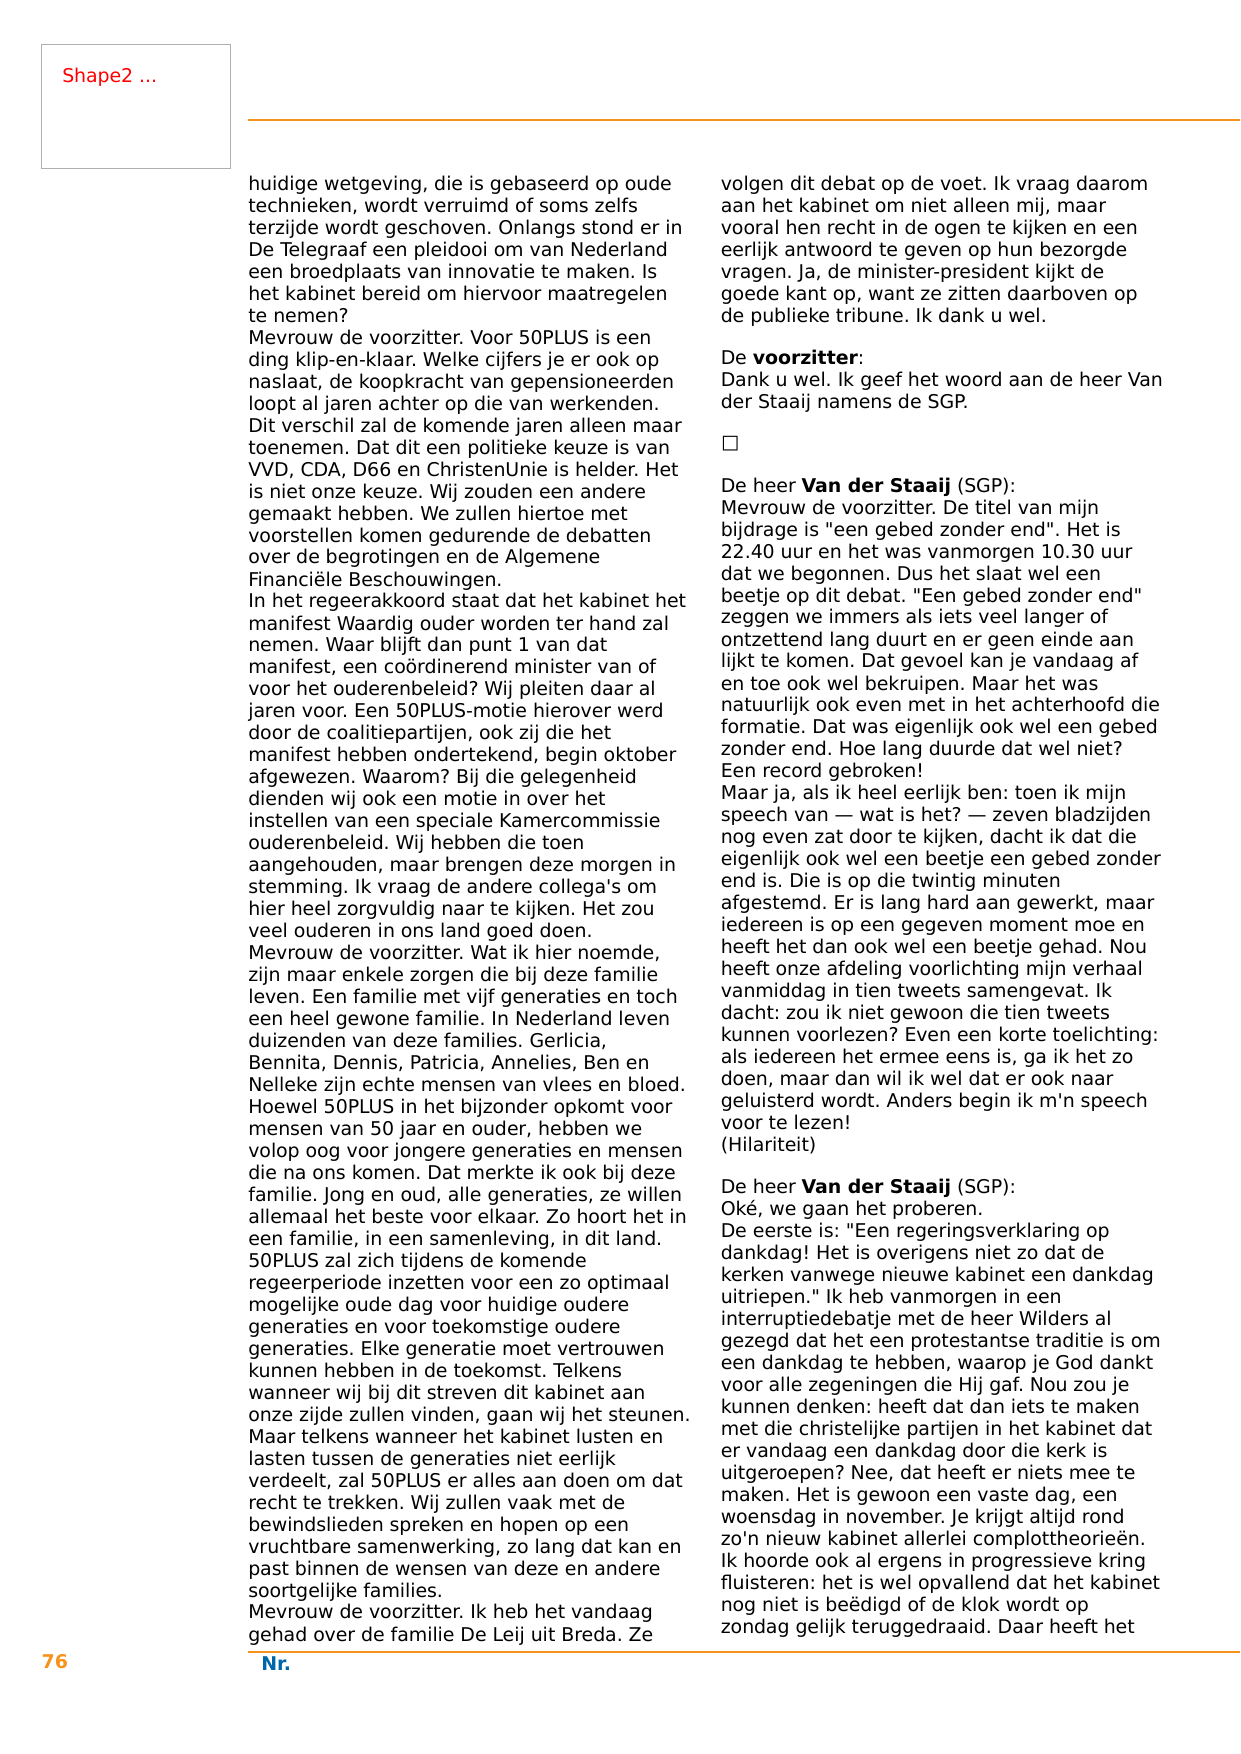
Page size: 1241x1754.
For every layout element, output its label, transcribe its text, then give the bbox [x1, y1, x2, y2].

text De voorzitter: [721, 347, 1163, 369]
text Dank u wel. Ik geef het woord aan de heer Van der Staaij namens de SGP. [721, 369, 1163, 413]
text Maar ja, als ik heel eerlijk ben: toen ik mijn speech van — wat is het? — zeven bladzijden nog even zat door te kijken, dacht ik dat die eigenlijk ook wel een beetje een gebed zonder end is. Die is op die twintig minuten afgestemd. Er is lang hard aan gewerkt, maar iedereen is op een gegeven moment moe en heeft het dan ook wel een beetje gehad. Nou heeft onze afdeling voorlichting mijn verhaal vanmiddag in tien tweets samengevat. Ik dacht: zou ik niet gewoon die tien tweets kunnen voorlezen? Even een korte toelichting: als iedereen het ermee eens is, ga ik het zo doen, maar dan wil ik wel dat er ook naar geluisterd wordt. Anders begin ik m'n speech voor te lezen! [721, 782, 1163, 1134]
text Mevrouw de voorzitter. Wat ik hier noemde, zijn maar enkele zorgen die bij deze familie leven. Een familie met vijf generaties en toch een heel gewone familie. In Nederland leven duizenden van deze families. Gerlicia, Bennita, Dennis, Patricia, Annelies, Ben en Nelleke zijn echte mensen van vlees en bloed. Hoewel 50PLUS in het bijzonder opkomt voor mensen van 50 jaar en ouder, hebben we volop oog voor jongere generaties en mensen die na ons komen. Dat merkte ik ook bij deze familie. Jong en oud, alle generaties, ze willen allemaal het beste voor elkaar. Zo hoort het in een familie, in een samenleving, in dit land. 50PLUS zal zich tijdens de komende regeerperiode inzetten voor een zo optimaal mogelijke oude dag voor huidige oudere generaties en voor toekomstige oudere generaties. Elke generatie moet vertrouwen kunnen hebben in de toekomst. Telkens wanneer wij bij dit streven dit kabinet aan onze zijde zullen vinden, gaan wij het steunen. Maar telkens wanneer het kabinet lusten en lasten tussen de generaties niet eerlijk verdeelt, zal 50PLUS er alles aan doen om dat recht te trekken. Wij zullen vaak met de bewindslieden spreken en hopen op een vruchtbare samenwerking, zo lang dat kan en past binnen de wensen van deze en andere soortgelijke families. [248, 942, 691, 1601]
text huidige wetgeving, die is gebaseerd op oude technieken, wordt verruimd of soms zelfs terzijde wordt geschoven. Onlangs stond er in De Telegraaf een pleidooi om van Nederland een broedplaats van innovatie te maken. Is het kabinet bereid om hiervoor maatregelen te nemen? [248, 173, 691, 327]
text De heer Van der Staaij (SGP): [721, 474, 1163, 497]
text Mevrouw de voorzitter. Voor 50PLUS is een ding klip-en-klaar. Welke cijfers je er ook op naslaat, de koopkracht van gepensioneerden loopt al jaren achter op die van werkenden. Dit verschil zal de komende jaren alleen maar toenemen. Dat dit een politieke keuze is van VVD, CDA, D66 en ChristenUnie is helder. Het is niet onze keuze. Wij zouden een andere gemaakt hebben. We zullen hiertoe met voorstellen komen gedurende de debatten over de begrotingen en de Algemene Financiële Beschouwingen. [248, 327, 691, 590]
text In het regeerakkoord staat dat het kabinet het manifest Waardig ouder worden ter hand zal nemen. Waar blijft dan punt 1 van dat manifest, een coördinerend minister van of voor het ouderenbeleid? Wij pleiten daar al jaren voor. Een 50PLUS-motie hierover werd door de coalitiepartijen, ook zij die het manifest hebben ondertekend, begin oktober afgewezen. Waarom? Bij die gelegenheid dienden wij ook een motie in over het instellen van een speciale Kamercommissie ouderenbeleid. Wij hebben die toen aangehouden, maar brengen deze morgen in stemming. Ik vraag de andere collega's om hier heel zorgvuldig naar te kijken. Het zou veel ouderen in ons land goed doen. [248, 590, 691, 942]
text Oké, we gaan het proberen. [721, 1198, 1163, 1220]
text Mevrouw de voorzitter. De titel van mijn bijdrage is "een gebed zonder end". Het is 22.40 uur en het was vanmorgen 10.30 uur dat we begonnen. Dus het slaat wel een beetje op dit debat. "Een gebed zonder end" zeggen we immers als iets veel langer of ontzettend lang duurt en er geen einde aan lijkt te komen. Dat gevoel kan je vandaag af en toe ook wel bekruipen. Maar het was natuurlijk ook even met in het achterhoofd die formatie. Dat was eigenlijk ook wel een gebed zonder end. Hoe lang duurde dat wel niet? Een record gebroken! [721, 497, 1163, 782]
text De eerste is: "Een regeringsverklaring op dankdag! Het is overigens niet zo dat de kerken vanwege nieuwe kabinet een dankdag uitriepen." Ik heb vanmorgen in een interruptiedebatje met de heer Wilders al gezegd dat het een protestantse traditie is om een dankdag te hebben, waarop je God dankt voor alle zegeningen die Hij gaf. Nou zou je kunnen denken: heeft dat dan iets te maken met die christelijke partijen in het kabinet dat er vandaag een dankdag door die kerk is uitgeroepen? Nee, dat heeft er niets mee te maken. Het is gewoon een vaste dag, een woensdag in november. Je krijgt altijd rond zo'n nieuw kabinet allerlei complottheorieën. Ik hoorde ook al ergens in progressieve kring fluisteren: het is wel opvallend dat het kabinet nog niet is beëdigd of de klok wordt op zondag gelijk teruggedraaid. Daar heeft het [721, 1220, 1163, 1637]
text volgen dit debat op de voet. Ik vraag daarom aan het kabinet om niet alleen mij, maar vooral hen recht in de ogen te kijken en een eerlijk antwoord te geven op hun bezorgde vragen. Ja, de minister-president kijkt de goede kant op, want ze zitten daarboven op de publieke tribune. Ik dank u wel. [721, 173, 1163, 327]
text Mevrouw de voorzitter. Ik heb het vandaag gehad over de familie De Leij uit Breda. Ze [248, 1601, 691, 1645]
text (Hilariteit) [721, 1134, 1163, 1156]
text De heer Van der Staaij (SGP): [721, 1176, 1163, 1198]
text ⬜ [721, 433, 1163, 454]
